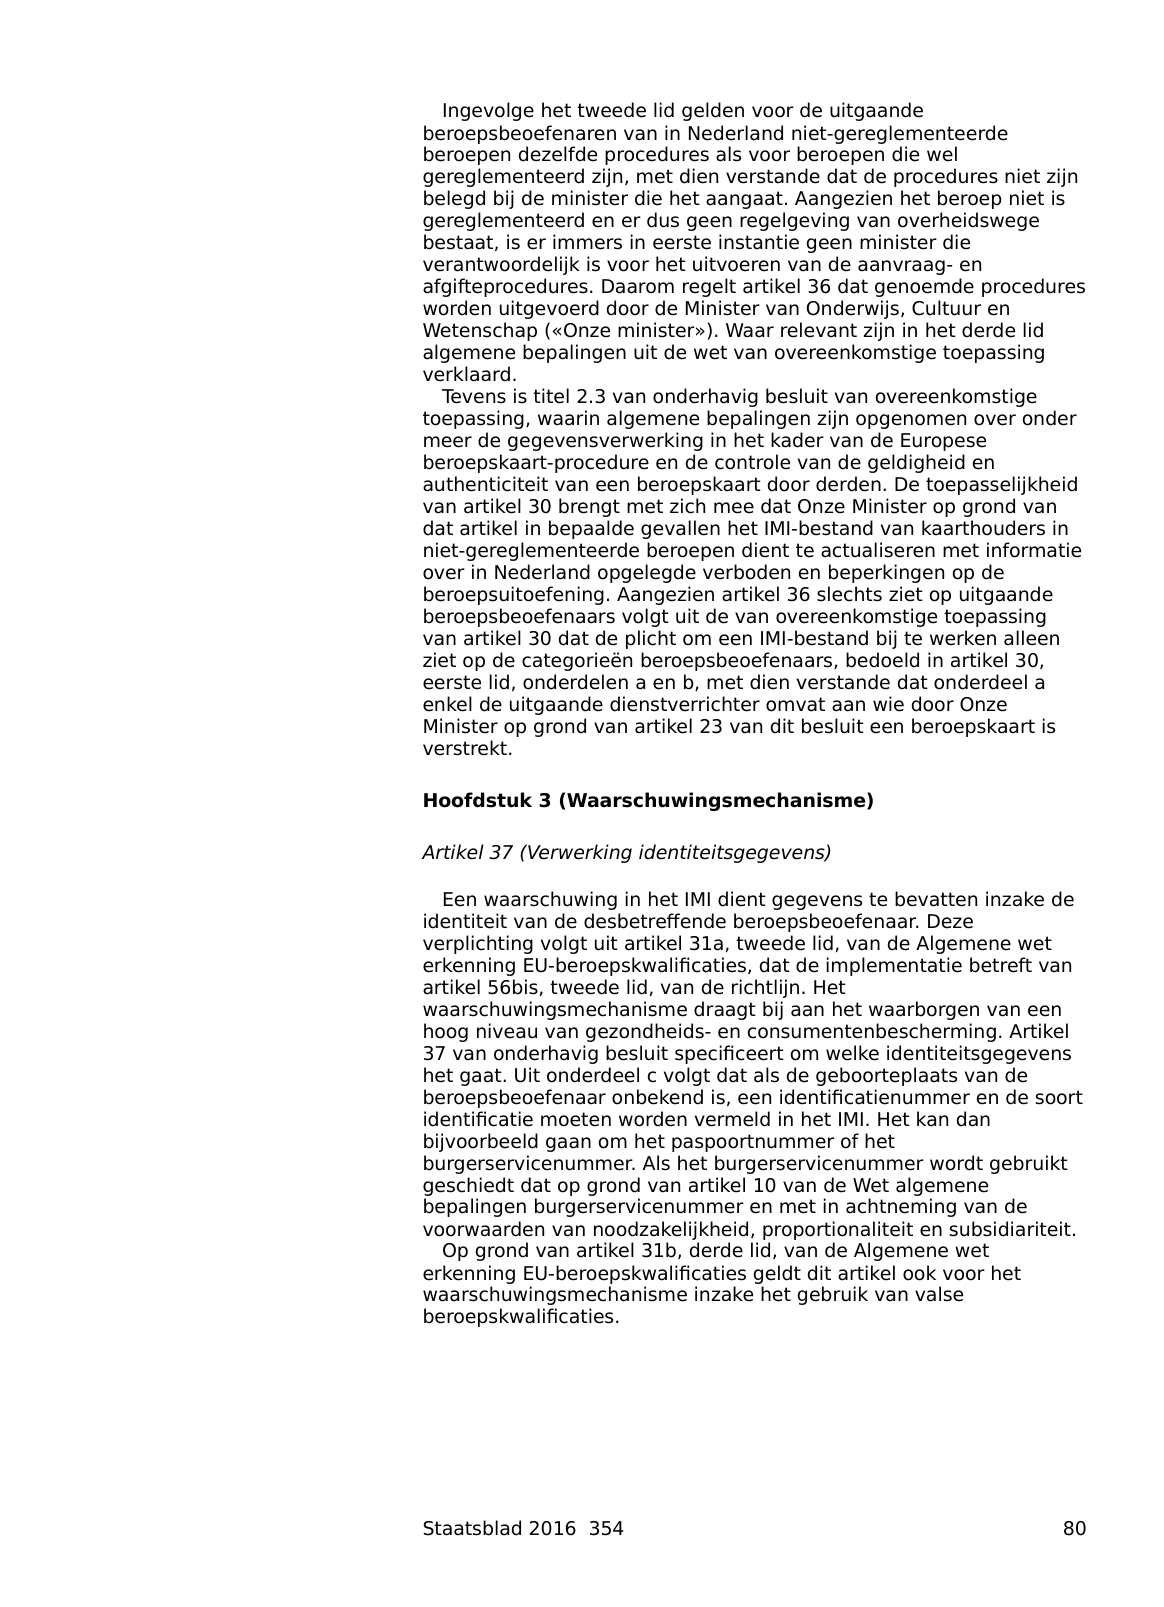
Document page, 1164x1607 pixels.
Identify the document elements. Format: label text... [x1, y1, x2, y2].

text Een waarschuwing in het IMI dient gegevens te bevatten inzake de identiteit van de desbetreffende beroepsbeoefenaar. Deze verplichting volgt uit artikel 31a, tweede lid, van de Algemene wet erkenning EU-beroepskwalificaties, dat de implementatie betreft van artikel 56bis, tweede lid, van de richtlijn. Het waarschuwingsmechanisme draagt bij aan het waarborgen van een hoog niveau van gezondheids- en consumentenbescherming. Artikel 37 van onderhavig besluit specificeert om welke identiteitsgegevens het gaat. Uit onderdeel c volgt dat als de geboorteplaats van de beroepsbeoefenaar onbekend is, een identificatienummer en de soort identificatie moeten worden vermeld in het IMI. Het kan dan bijvoorbeeld gaan om het paspoortnummer of het burgerservicenummer. Als het burgerservicenummer wordt gebruikt geschiedt dat op grond van artikel 10 van de Wet algemene bepalingen burgerservicenummer en met in achtneming van de voorwaarden van noodzakelijkheid, proportionaliteit en subsidiariteit. [422, 889, 1087, 1240]
text Ingevolge het tweede lid gelden voor de uitgaande beroepsbeoefenaren van in Nederland niet-gereglementeerde beroepen dezelfde procedures als voor beroepen die wel gereglementeerd zijn, met dien verstande dat de procedures niet zijn belegd bij de minister die het aangaat. Aangezien het beroep niet is gereglementeerd en er dus geen regelgeving van overheidswege bestaat, is er immers in eerste instantie geen minister die verantwoordelijk is voor het uitvoeren van de aanvraag- en afgifteprocedures. Daarom regelt artikel 36 dat genoemde procedures worden uitgevoerd door de Minister van Onderwijs, Cultuur en Wetenschap («Onze minister»). Waar relevant zijn in het derde lid algemene bepalingen uit de wet van overeenkomstige toepassing verklaard. [422, 100, 1087, 386]
subtitle Artikel 37 (Verwerking identiteitsgegevens) [422, 842, 1087, 864]
text Op grond van artikel 31b, derde lid, van de Algemene wet erkenning EU-beroepskwalificaties geldt dit artikel ook voor het waarschuwingsmechanisme inzake het gebruik van valse beroepskwalificaties. [422, 1240, 1087, 1328]
subtitle Hoofdstuk 3 (Waarschuwingsmechanisme) [422, 790, 1087, 812]
text Tevens is titel 2.3 van onderhavig besluit van overeenkomstige toepassing, waarin algemene bepalingen zijn opgenomen over onder meer de gegevensverwerking in het kader van de Europese beroepskaart-procedure en de controle van de geldigheid en authenticiteit van een beroepskaart door derden. De toepasselijkheid van artikel 30 brengt met zich mee dat Onze Minister op grond van dat artikel in bepaalde gevallen het IMI-bestand van kaarthouders in niet-gereglementeerde beroepen dient te actualiseren met informatie over in Nederland opgelegde verboden en beperkingen op de beroepsuitoefening. Aangezien artikel 36 slechts ziet op uitgaande beroepsbeoefenaars volgt uit de van overeenkomstige toepassing van artikel 30 dat de plicht om een IMI-bestand bij te werken alleen ziet op de categorieën beroepsbeoefenaars, bedoeld in artikel 30, eerste lid, onderdelen a en b, met dien verstande dat onderdeel a enkel de uitgaande dienstverrichter omvat aan wie door Onze Minister op grond van artikel 23 van dit besluit een beroepskaart is verstrekt. [422, 386, 1087, 760]
